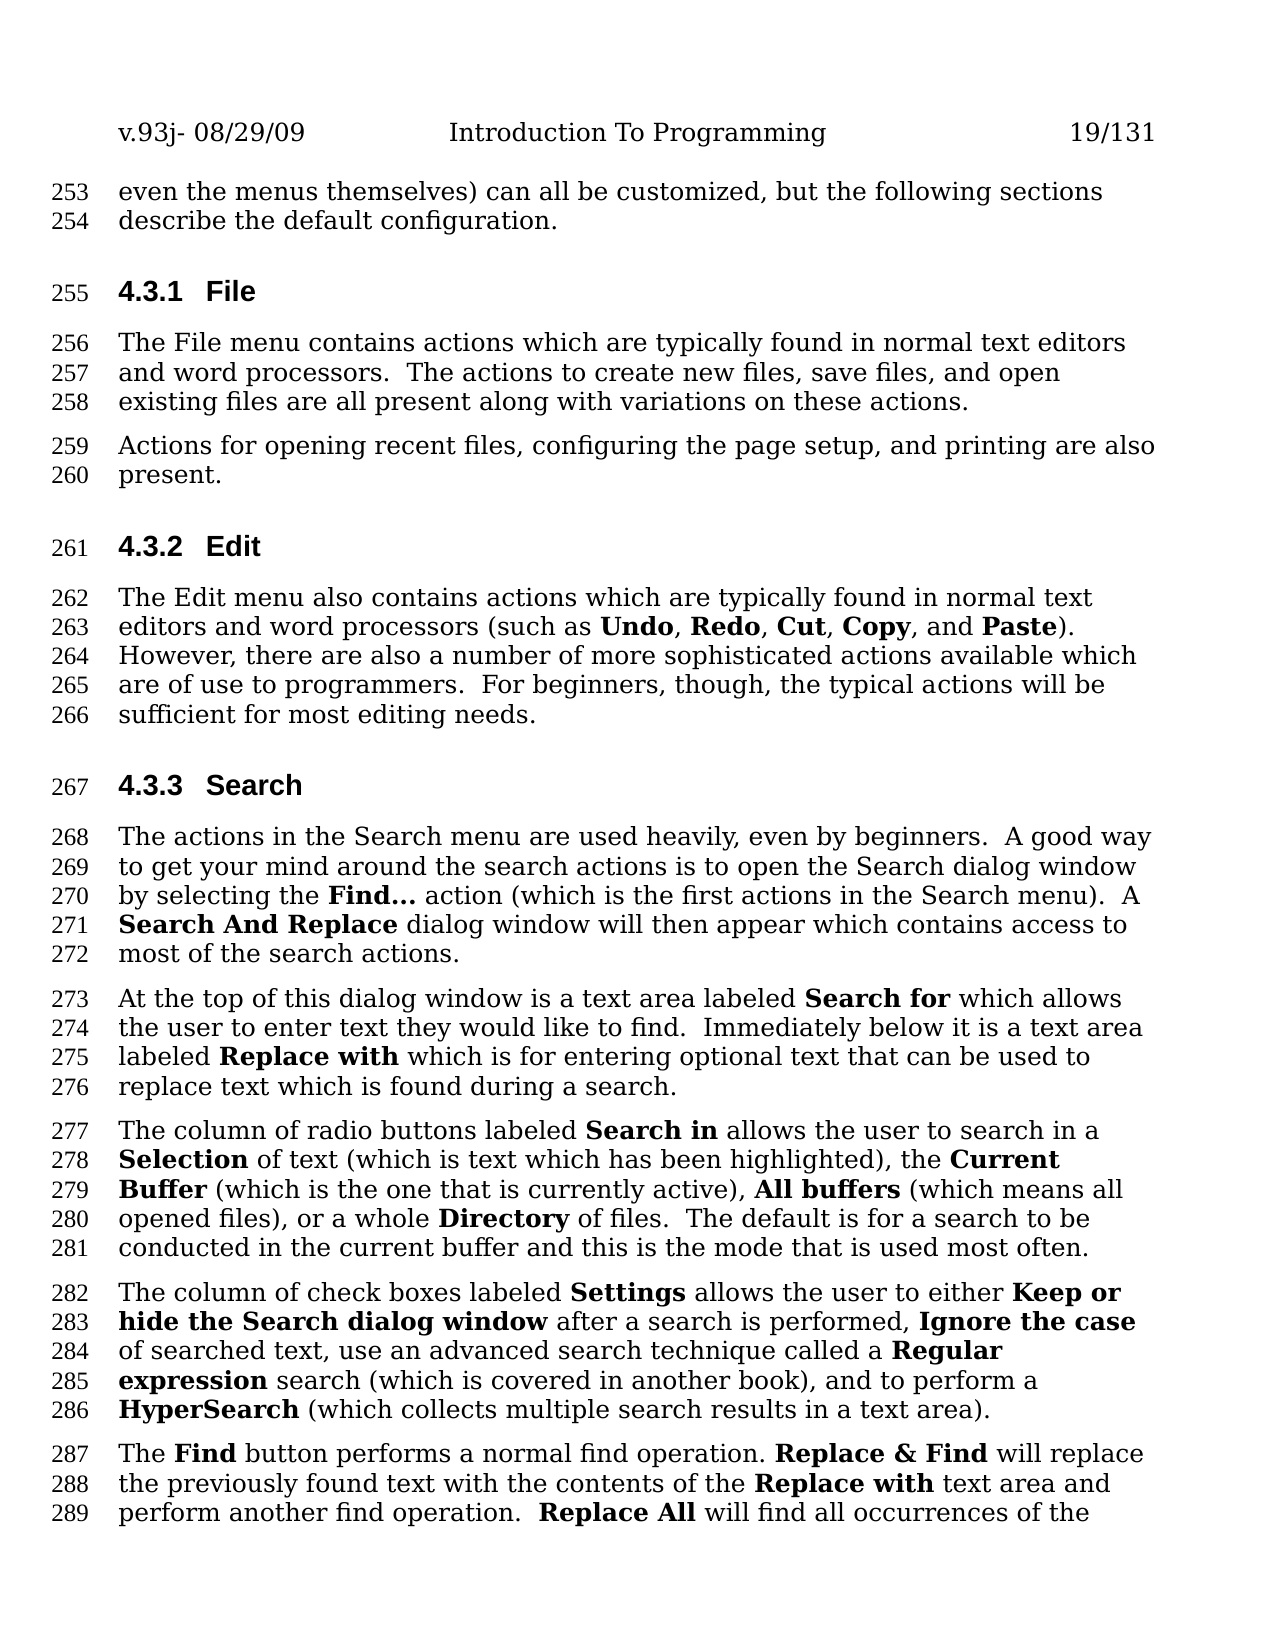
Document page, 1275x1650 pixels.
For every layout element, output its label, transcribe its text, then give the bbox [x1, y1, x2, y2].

text The actions in the Search menu are used heavily, even by beginners. A good way to get your mind around the search actions is to open the Search dialog window by selecting the Find... action (which is the first actions in the Search menu). A Search And Replace dialog window will then appear which contains access to most of the search actions. [118, 823, 1157, 969]
subtitle File [118, 274, 1157, 308]
text The Find button performs a normal find operation. Replace & Find will replace the previously found text with the contents of the Replace with text area and perform another find operation. Replace All will find all occurrences of the [118, 1439, 1157, 1528]
text The column of check boxes labeled Settings allows the user to either Keep or hide the Search dialog window after a search is performed, Ignore the case of searched text, use an advanced search technique called a Regular expression search (which is covered in another book), and to perform a HyperSearch (which collects multiple search results in a text area). [118, 1278, 1157, 1424]
text The Edit menu also contains actions which are typically found in normal text editors and word processors (such as Undo, Redo, Cut, Copy, and Paste). However, there are also a number of more sophisticated actions available which are of use to programmers. For beginners, though, the typical actions will be sufficient for most editing needs. [118, 583, 1157, 729]
text At the top of this dialog window is a text area labeled Search for which allows the user to enter text they would like to find. Immediately below it is a text area labeled Replace with which is for entering optional text that can be used to replace text which is found during a search. [118, 984, 1157, 1101]
subtitle Edit [118, 528, 1157, 562]
text Actions for opening recent files, configuring the page setup, and printing are also present. [118, 431, 1157, 489]
text The column of radio buttons labeled Search in allows the user to search in a Selection of text (which is text which has been highlighted), the Current Buffer (which is the one that is currently active), All buffers (which means all opened files), or a whole Directory of files. The default is for a search to be conducted in the current buffer and this is the mode that is used most often. [118, 1116, 1157, 1263]
text The File menu contains actions which are typically found in normal text editors and word processors. The actions to create new files, save files, and open existing files are all present along with variations on these actions. [118, 329, 1157, 416]
text even the menus themselves) can all be customized, but the following sections describe the default configuration. [118, 177, 1157, 235]
subtitle Search [118, 768, 1157, 802]
